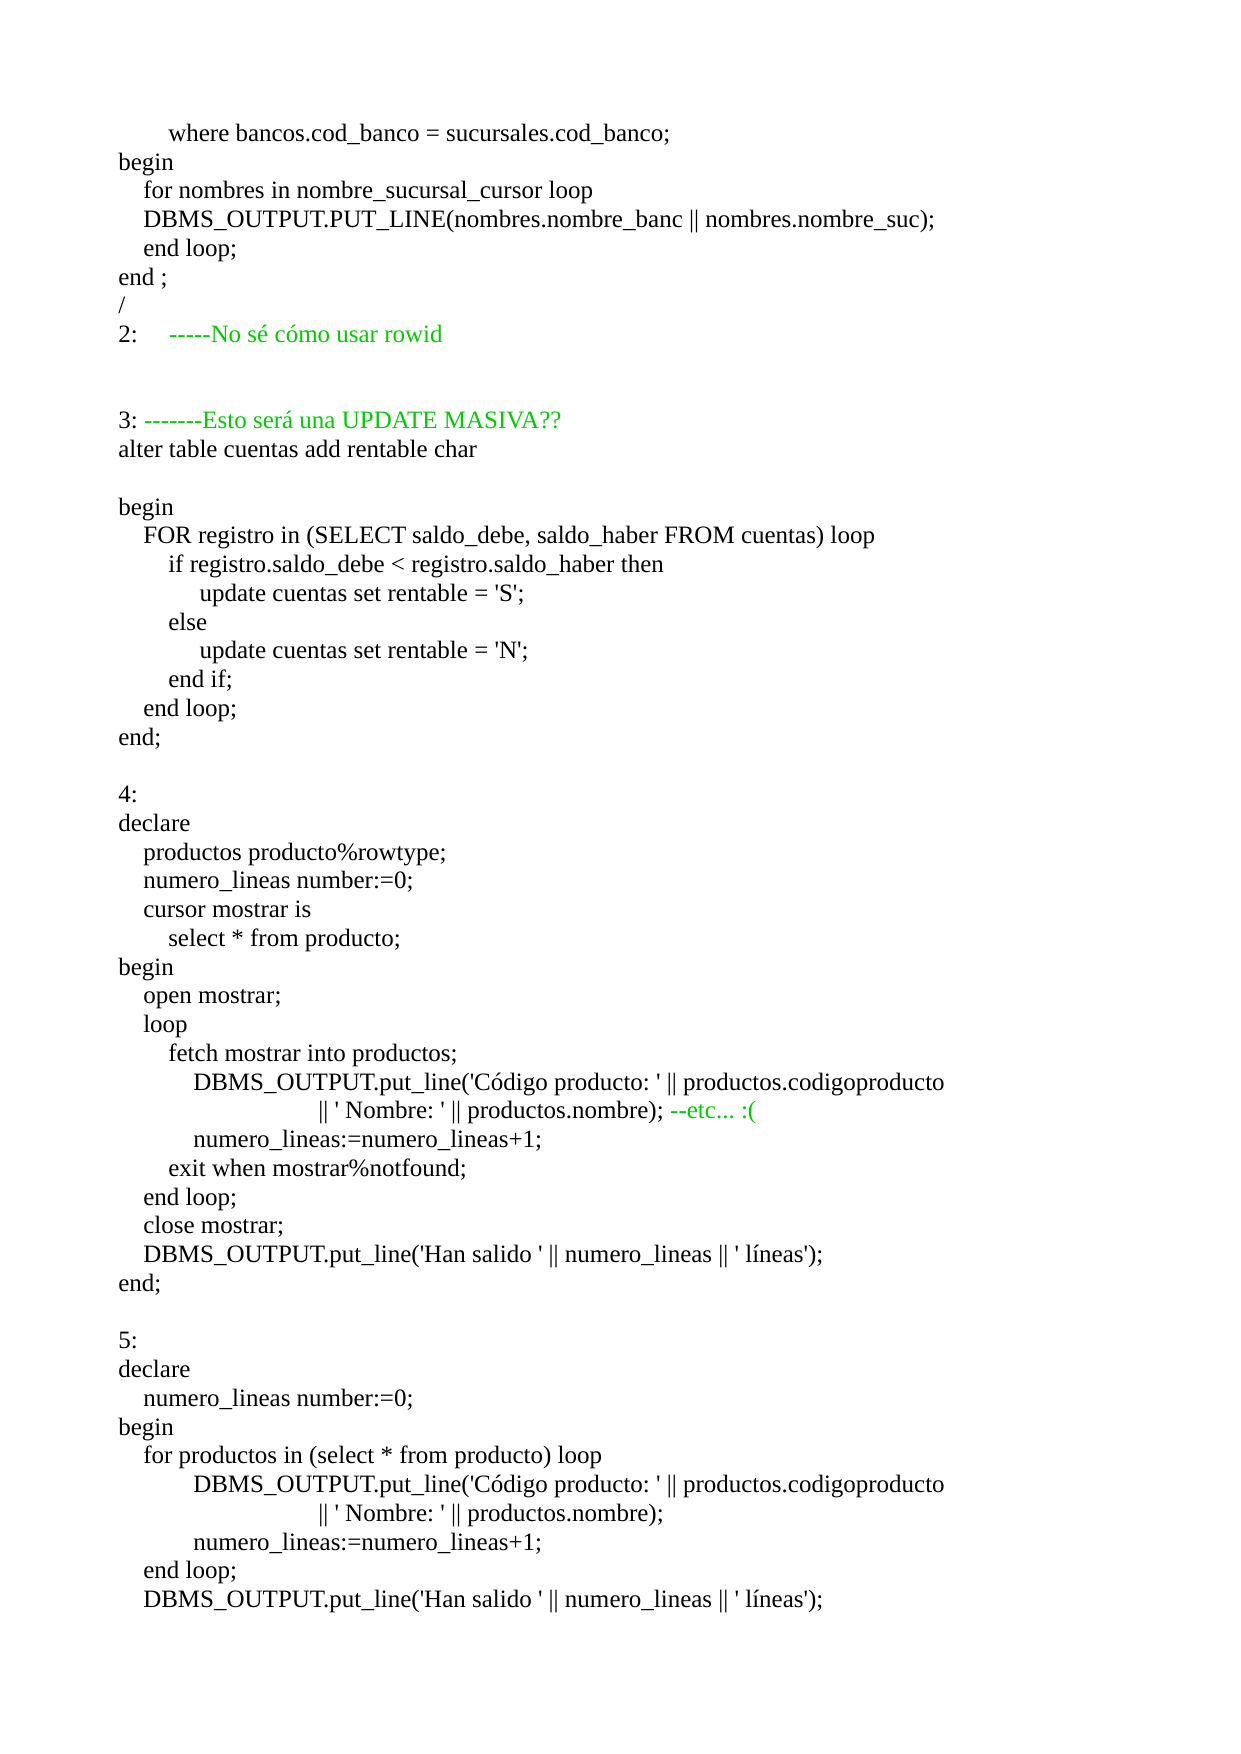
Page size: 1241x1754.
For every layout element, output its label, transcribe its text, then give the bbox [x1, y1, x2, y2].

text numero_lineas number:=0; [118, 866, 1122, 894]
text else [118, 607, 1122, 636]
text end loop; [118, 1556, 1122, 1584]
text begin [118, 492, 1122, 521]
text fetch mostrar into productos; [118, 1038, 1122, 1067]
text declare [118, 1354, 1122, 1383]
text || ' Nombre: ' || productos.nombre); [118, 1498, 1122, 1527]
text alter table cuentas add rentable char [118, 434, 1122, 463]
text 2: -----No sé cómo usar rowid [118, 319, 1122, 348]
text || ' Nombre: ' || productos.nombre); --etc... :( [118, 1096, 1122, 1124]
text cursor mostrar is [118, 894, 1122, 923]
text update cuentas set rentable = 'N'; [118, 636, 1122, 664]
text open mostrar; [118, 981, 1122, 1009]
text FOR registro in (SELECT saldo_debe, saldo_haber FROM cuentas) loop [118, 521, 1122, 549]
text end ; [118, 262, 1122, 291]
text begin [118, 952, 1122, 981]
text end loop; [118, 1182, 1122, 1211]
text numero_lineas:=numero_lineas+1; [118, 1124, 1122, 1153]
text for nombres in nombre_sucursal_cursor loop [118, 176, 1122, 204]
text DBMS_OUTPUT.PUT_LINE(nombres.nombre_banc || nombres.nombre_suc); [118, 204, 1122, 233]
text end; [118, 1268, 1122, 1297]
text end loop; [118, 233, 1122, 262]
text end loop; [118, 693, 1122, 722]
text / [118, 291, 1122, 319]
text update cuentas set rentable = 'S'; [118, 578, 1122, 607]
text DBMS_OUTPUT.put_line('Han salido ' || numero_lineas || ' líneas'); [118, 1584, 1122, 1613]
text end; [118, 722, 1122, 751]
text 4: [118, 779, 1122, 808]
text loop [118, 1009, 1122, 1038]
text for productos in (select * from producto) loop [118, 1441, 1122, 1469]
text if registro.saldo_debe < registro.saldo_haber then [118, 549, 1122, 578]
text 3: -------Esto será una UPDATE MASIVA?? [118, 406, 1122, 434]
text select * from producto; [118, 923, 1122, 952]
text begin [118, 147, 1122, 176]
text close mostrar; [118, 1211, 1122, 1239]
text declare [118, 808, 1122, 837]
text end if; [118, 664, 1122, 693]
text exit when mostrar%notfound; [118, 1153, 1122, 1182]
text where bancos.cod_banco = sucursales.cod_banco; [118, 118, 1122, 147]
text DBMS_OUTPUT.put_line('Código producto: ' || productos.codigoproducto [118, 1067, 1122, 1096]
text productos producto%rowtype; [118, 837, 1122, 866]
text DBMS_OUTPUT.put_line('Han salido ' || numero_lineas || ' líneas'); [118, 1239, 1122, 1268]
text numero_lineas number:=0; [118, 1383, 1122, 1412]
text begin [118, 1412, 1122, 1441]
text 5: [118, 1326, 1122, 1354]
text numero_lineas:=numero_lineas+1; [118, 1527, 1122, 1556]
text DBMS_OUTPUT.put_line('Código producto: ' || productos.codigoproducto [118, 1469, 1122, 1498]
